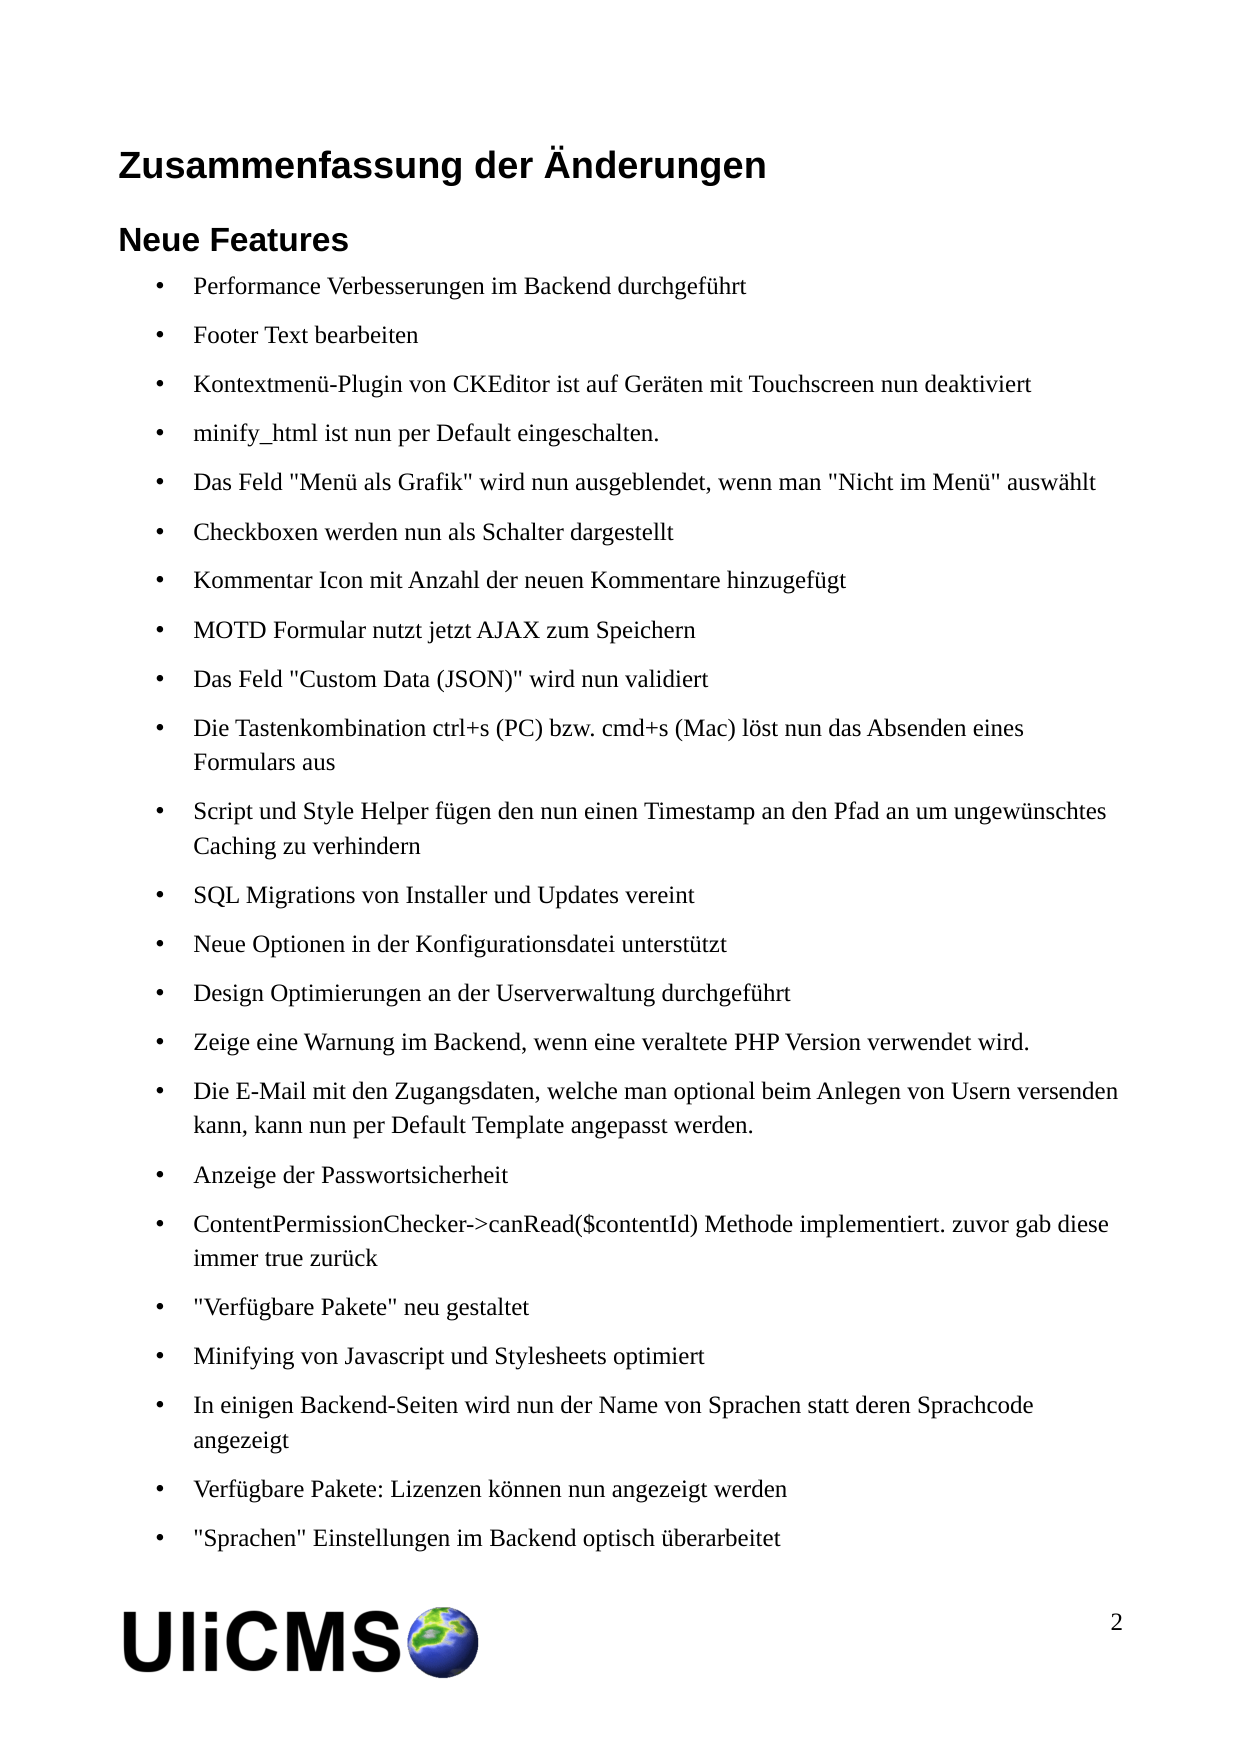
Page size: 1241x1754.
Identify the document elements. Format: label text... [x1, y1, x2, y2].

list Verfügbare Pakete: Lizenzen können nun angezeigt werden [156, 1474, 1123, 1503]
list Zeige eine Warnung im Backend, wenn eine veraltete PHP Version verwendet wird. [156, 1027, 1123, 1056]
list minify_html ist nun per Default eingeschalten. [156, 418, 1123, 447]
list Design Optimierungen an der Userverwaltung durchgeführt [156, 978, 1123, 1007]
list Script und Style Helper fügen den nun einen Timestamp an den Pfad an um ungewünschtes Caching zu verhindern [156, 796, 1123, 859]
list "Sprachen" Einstellungen im Backend optisch überarbeitet [156, 1523, 1123, 1552]
list "Verfügbare Pakete" neu gestaltet [156, 1292, 1123, 1321]
list Checkboxen werden nun als Schalter dargestellt [156, 517, 1123, 545]
picture [118, 1607, 479, 1681]
subtitle Neue Features [118, 220, 1123, 259]
list Footer Text bearbeiten [156, 320, 1123, 349]
list Das Feld "Custom Data (JSON)" wird nun validiert [156, 664, 1123, 692]
list Die Tastenkombination ctrl+s (PC) bzw. cmd+s (Mac) löst nun das Absenden eines Formulars aus [156, 713, 1123, 776]
list MOTD Formular nutzt jetzt AJAX zum Speichern [156, 615, 1123, 643]
list SQL Migrations von Installer und Updates vereint [156, 880, 1123, 909]
list Das Feld "Menü als Grafik" wird nun ausgeblendet, wenn man "Nicht im Menü" auswählt [156, 467, 1123, 496]
list Performance Verbesserungen im Backend durchgeführt [156, 271, 1123, 300]
list ContentPermissionChecker->canRead($contentId) Methode implementiert. zuvor gab diese immer true zurück [156, 1209, 1123, 1272]
list Minifying von Javascript und Stylesheets optimiert [156, 1341, 1123, 1370]
list Kontextmenü-Plugin von CKEditor ist auf Geräten mit Touchscreen nun deaktiviert [156, 369, 1123, 398]
list Kommentar Icon mit Anzahl der neuen Kommentare hinzugefügt [156, 566, 1123, 594]
list Anzeige der Passwortsicherheit [156, 1160, 1123, 1188]
list Neue Optionen in der Konfigurationsdatei unterstützt [156, 929, 1123, 958]
list Die E-Mail mit den Zugangsdaten, welche man optional beim Anlegen von Usern versenden kann, kann nun per Default Template angepasst werden. [156, 1076, 1123, 1139]
list In einigen Backend-Seiten wird nun der Name von Sprachen statt deren Sprachcode angezeigt [156, 1390, 1123, 1454]
